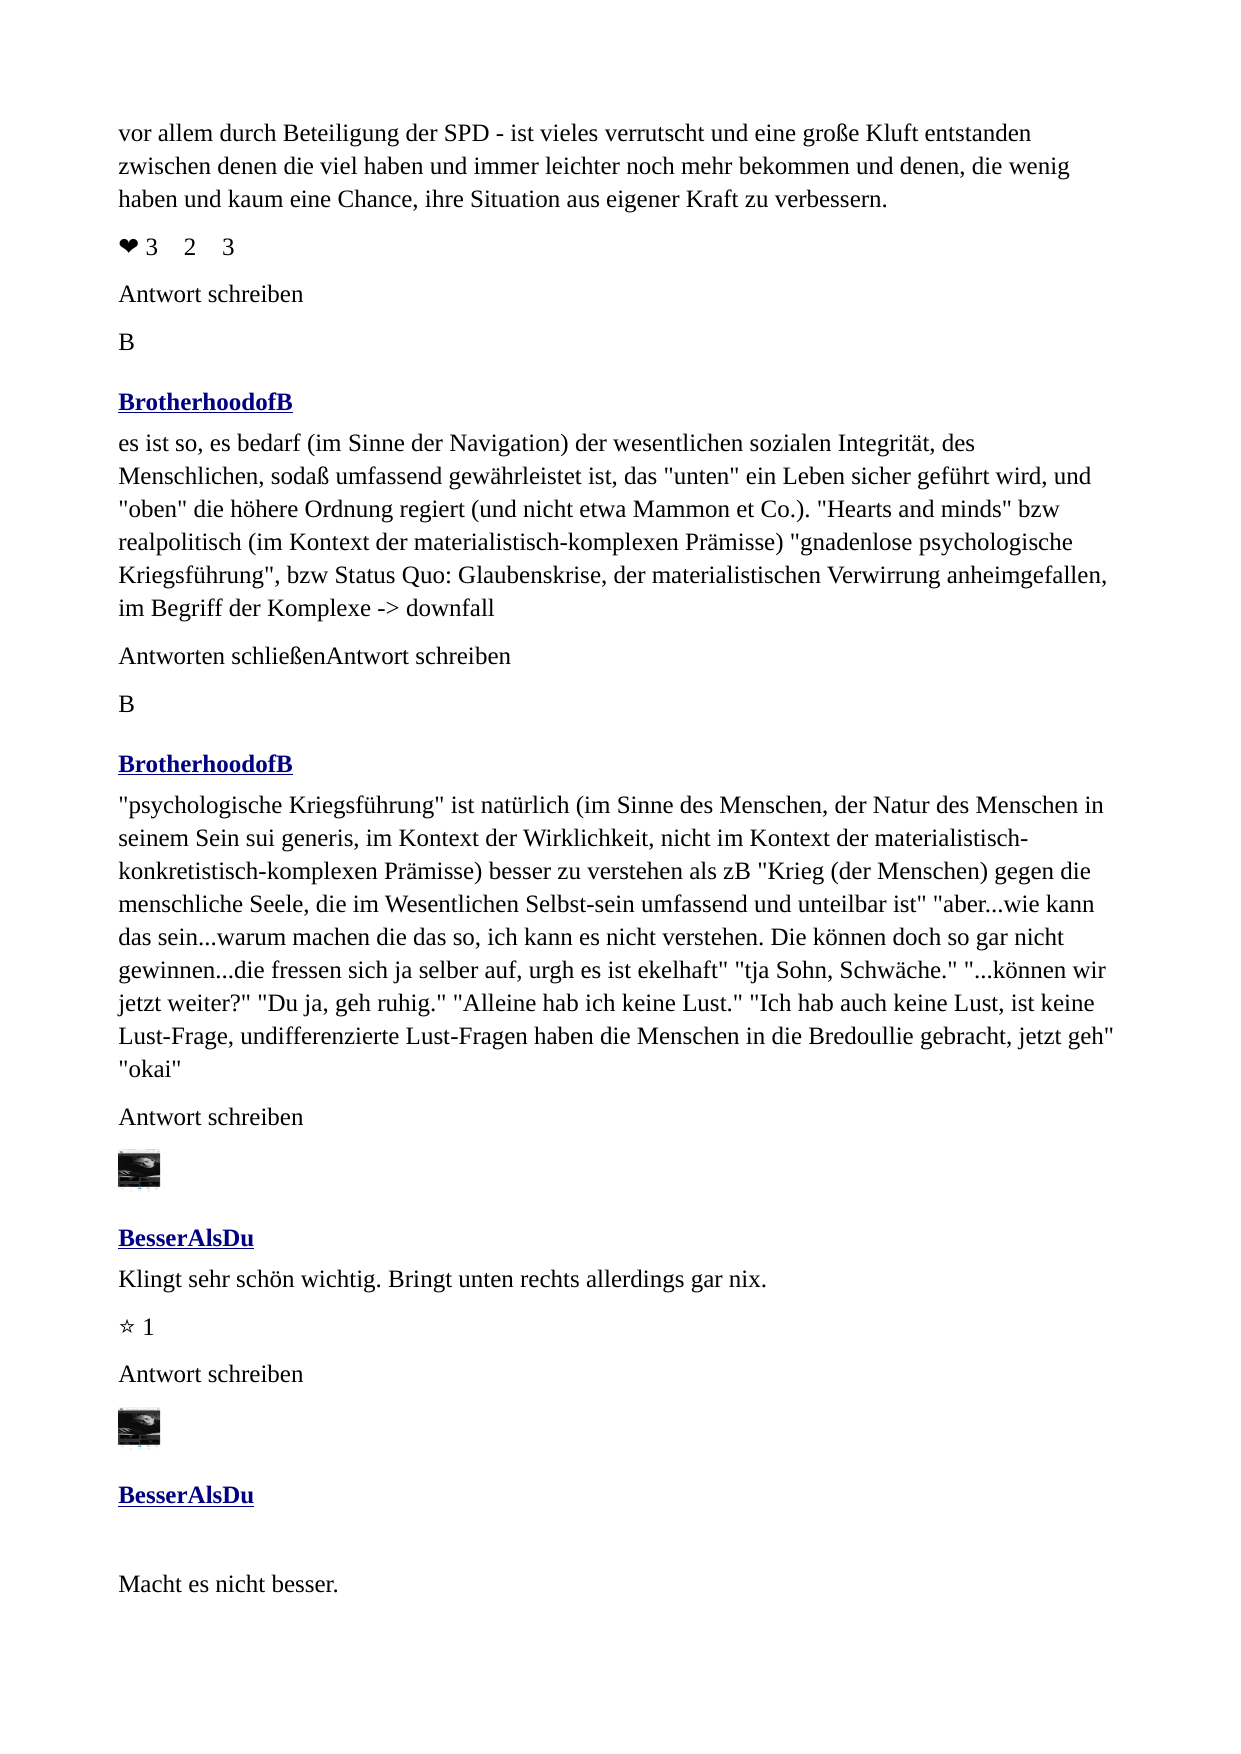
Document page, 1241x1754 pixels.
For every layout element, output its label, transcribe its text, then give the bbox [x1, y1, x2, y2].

text ⭐️ 1 [118, 1312, 1122, 1341]
text ❤️ 3🙁 2🤨 3 [118, 232, 1122, 261]
picture [118, 1149, 161, 1192]
text B [118, 327, 1122, 356]
text vor allem durch Beteiligung der SPD - ist vieles verrutscht und eine große Kluft entstanden zwischen denen die viel haben und immer leichter noch mehr bekommen und denen, die wenig haben und kaum eine Chance, ihre Situation aus eigener Kraft zu verbessern. [118, 118, 1122, 213]
text Antwort schreiben [118, 1359, 1122, 1388]
text B [118, 689, 1122, 717]
text es ist so, es bedarf (im Sinne der Navigation) der wesentlichen sozialen Integrität, des Menschlichen, sodaß umfassend gewährleistet ist, das "unten" ein Leben sicher geführt wird, und "oben" die höhere Ordnung regiert (und nicht etwa Mammon et Co.). "Hearts and minds" bzw realpolitisch (im Kontext der materialistisch-komplexen Prämisse) "gnadenlose psychologische Kriegsführung", bzw Status Quo: Glaubenskrise, der materialistischen Verwirrung anheimgefallen, im Begriff der Komplexe -> downfall [118, 428, 1122, 622]
subtitle BrotherhoodofB [118, 387, 1122, 416]
subtitle BesserAlsDu [118, 1223, 1122, 1252]
text Macht es nicht besser. [118, 1569, 1122, 1598]
picture [118, 1407, 161, 1450]
text Antwort schreiben [118, 1102, 1122, 1131]
text Antworten schließenAntwort schreiben [118, 641, 1122, 670]
subtitle BesserAlsDu [118, 1481, 1122, 1509]
subtitle BrotherhoodofB [118, 749, 1122, 777]
text Klingt sehr schön wichtig. Bringt unten rechts allerdings gar nix. [118, 1264, 1122, 1293]
text Antwort schreiben [118, 279, 1122, 308]
text "psychologische Kriegsführung" ist natürlich (im Sinne des Menschen, der Natur des Menschen in seinem Sein sui generis, im Kontext der Wirklichkeit, nicht im Kontext der materialistisch-konkretistisch-komplexen Prämisse) besser zu verstehen als zB "Krieg (der Menschen) gegen die menschliche Seele, die im Wesentlichen Selbst-sein umfassend und unteilbar ist" "aber...wie kann das sein...warum machen die das so, ich kann es nicht verstehen. Die können doch so gar nicht gewinnen...die fressen sich ja selber auf, urgh es ist ekelhaft" "tja Sohn, Schwäche." "...können wir jetzt weiter?" "Du ja, geh ruhig." "Alleine hab ich keine Lust." "Ich hab auch keine Lust, ist keine Lust-Frage, undifferenzierte Lust-Fragen haben die Menschen in die Bredoullie gebracht, jetzt geh" "okai" [118, 790, 1122, 1083]
